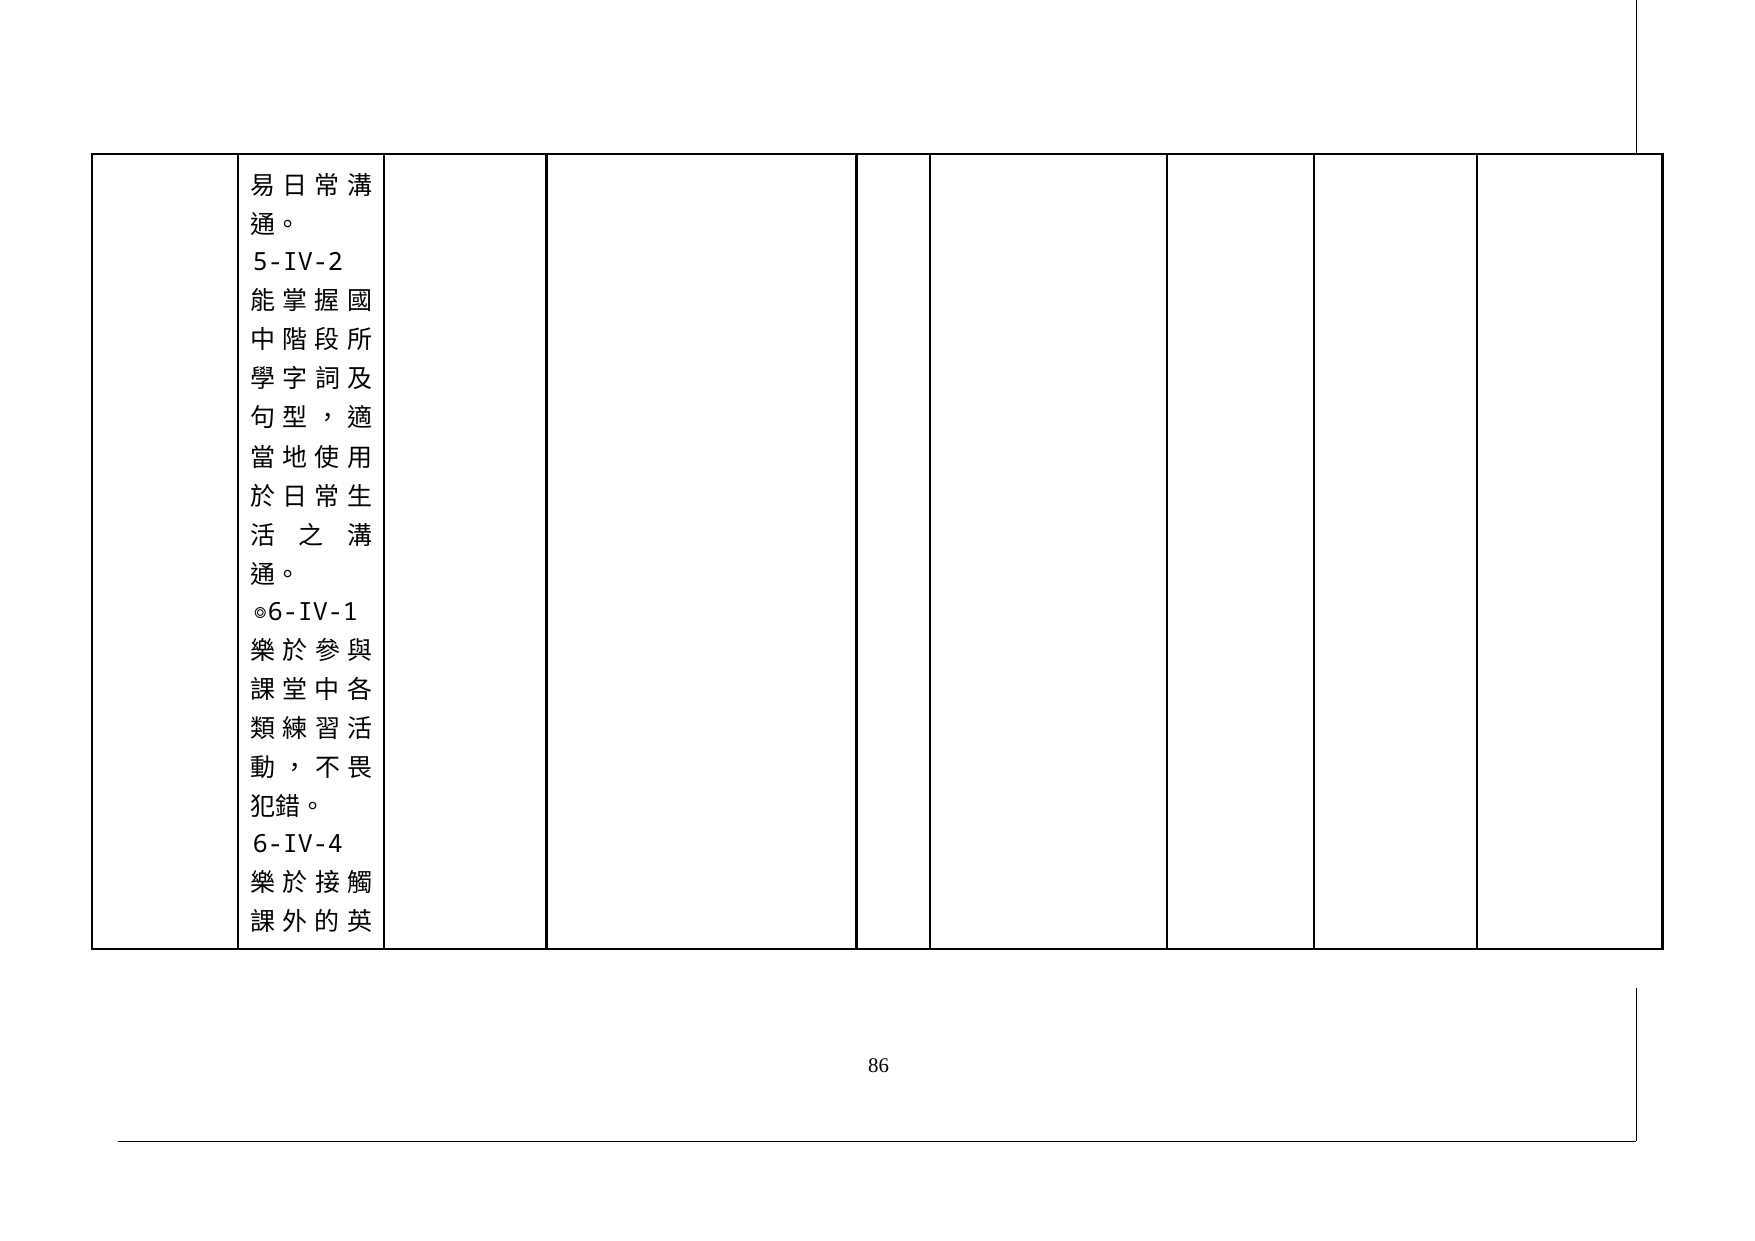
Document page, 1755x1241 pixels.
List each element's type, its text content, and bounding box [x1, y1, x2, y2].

table_cell [385, 155, 545, 948]
table_cell [1478, 155, 1661, 948]
table_cell [93, 155, 237, 948]
table_cell [931, 155, 1166, 948]
table_cell [858, 155, 929, 948]
table_cell [1315, 155, 1476, 948]
table_cell [1168, 155, 1313, 948]
table_cell [548, 155, 855, 948]
table_cell 易日常溝通。 5-IV-2 能掌握國中階段所學字詞及句型，適當地使用於日常生活之溝通。 ◎6-IV-1 樂於參與課堂中各類練習活動，不畏犯錯。 6-IV-4 樂於接觸課外的英 [239, 155, 383, 948]
